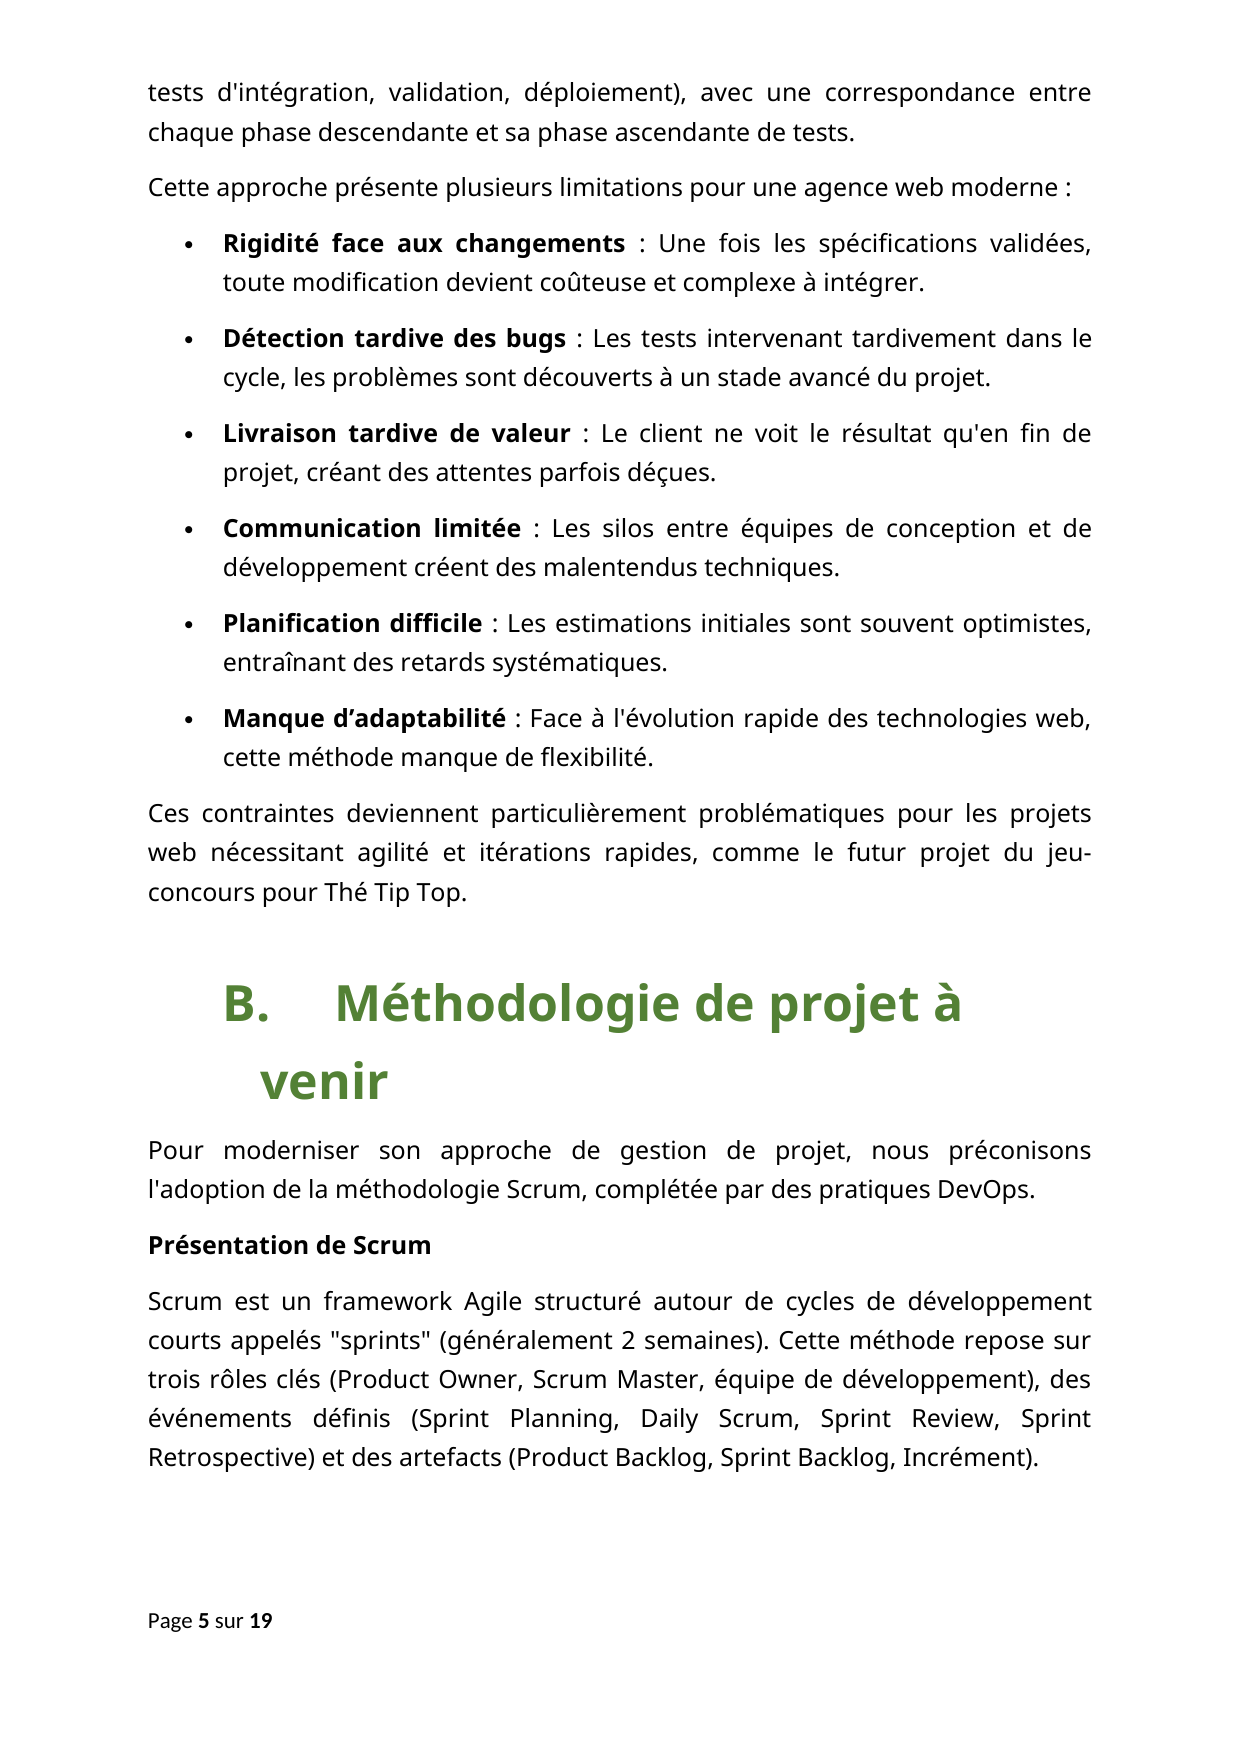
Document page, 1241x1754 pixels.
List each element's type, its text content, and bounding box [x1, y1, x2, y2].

list Rigidité face aux changements : Une fois les spécifications validées, toute modification devient coûteuse et complexe à intégrer. [185, 226, 1093, 299]
list Manque d’adaptabilité : Face à l'évolution rapide des technologies web, cette méthode manque de flexibilité. [185, 701, 1093, 774]
text Cette approche présente plusieurs limitations pour une agence web moderne : [148, 170, 1093, 204]
list Livraison tardive de valeur : Le client ne voit le résultat qu'en fin de projet, créant des attentes parfois déçues. [185, 416, 1093, 489]
list Détection tardive des bugs : Les tests intervenant tardivement dans le cycle, les problèmes sont découverts à un stade avancé du projet. [185, 321, 1093, 394]
list Communication limitée : Les silos entre équipes de conception et de développement créent des malentendus techniques. [185, 511, 1093, 584]
text Présentation de Scrum [148, 1227, 1093, 1262]
text Ces contraintes deviennent particulièrement problématiques pour les projets web nécessitant agilité et itérations rapides, comme le futur projet du jeu-concours pour Thé Tip Top. [148, 796, 1093, 908]
text Scrum est un framework Agile structuré autour de cycles de développement courts appelés "sprints" (généralement 2 semaines). Cette méthode repose sur trois rôles clés (Product Owner, Scrum Master, équipe de développement), des événements définis (Sprint Planning, Daily Scrum, Sprint Review, Sprint Retrospective) et des artefacts (Product Backlog, Sprint Backlog, Incrément). [148, 1283, 1093, 1474]
list Planification difficile : Les estimations initiales sont souvent optimistes, entraînant des retards systématiques. [185, 606, 1093, 679]
text Pour moderniser son approche de gestion de projet, nous préconisons l'adoption de la méthodologie Scrum, complétée par des pratiques DevOps. [148, 1132, 1093, 1206]
list Méthodologie de projet à venir [223, 967, 1093, 1114]
text tests d'intégration, validation, déploiement), avec une correspondance entre chaque phase descendante et sa phase ascendante de tests. [148, 75, 1093, 148]
